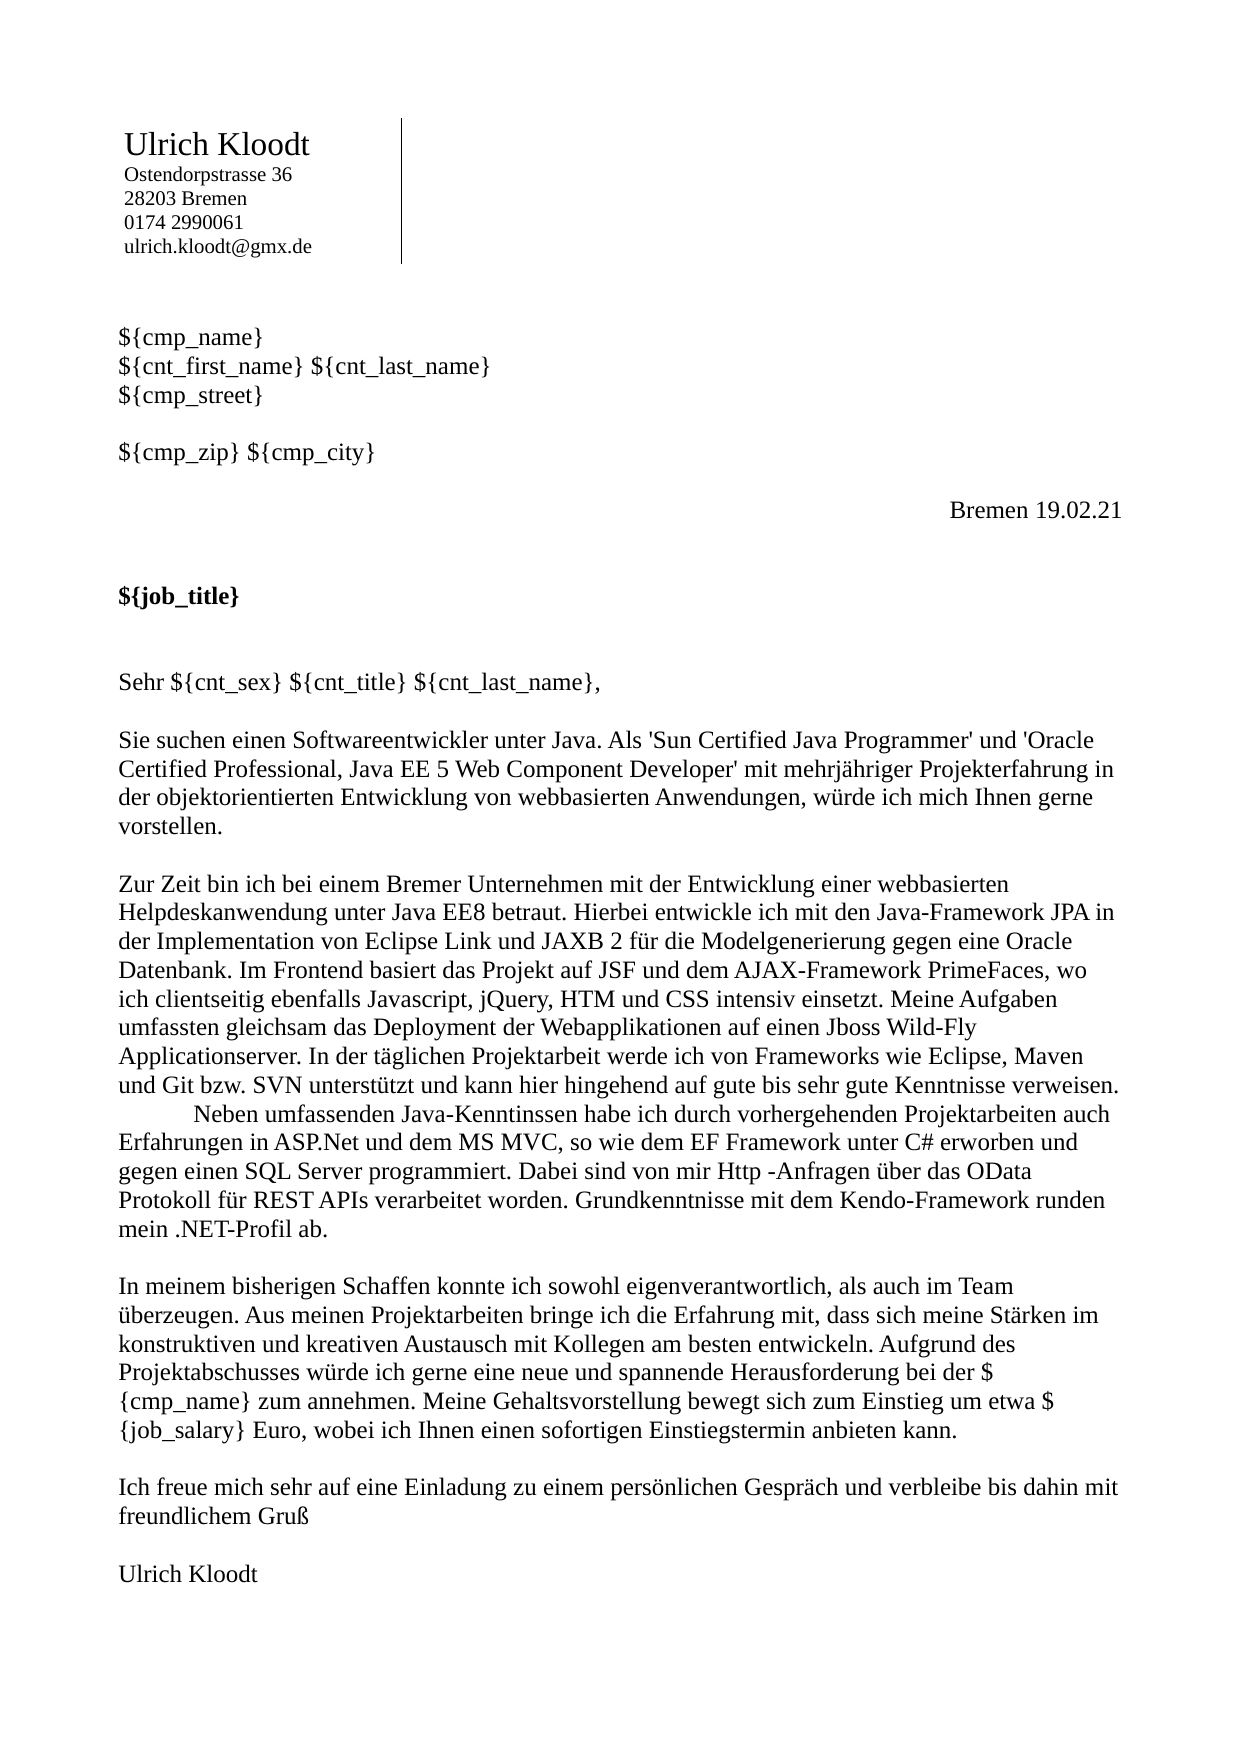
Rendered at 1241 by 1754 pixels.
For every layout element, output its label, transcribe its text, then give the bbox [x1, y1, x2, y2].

text Bremen 19.02.21 [118, 495, 1122, 524]
text ${job_title} [118, 581, 1122, 610]
text ${cmp_zip} ${cmp_city} [118, 437, 1122, 466]
text ${cmp_street} [118, 380, 1122, 409]
text konstruktiven und kreativen Austausch mit Kollegen am besten entwickeln. Aufgrund des Projektabschusses würde ich gerne eine neue und spannende Herausforderung bei der ${cmp_name} zum annehmen. Meine Gehaltsvorstellung bewegt sich zum Einstieg um etwa ${job_salary} Euro, wobei ich Ihnen einen sofortigen Einstiegstermin anbieten kann. [118, 1329, 1122, 1444]
text Zur Zeit bin ich bei einem Bremer Unternehmen mit der Entwicklung einer webbasierten Helpdeskanwendung unter Java EE8 betraut. Hierbei entwickle ich mit den Java-Framework JPA in der Implementation von Eclipse Link und JAXB 2 für die Modelgenerierung gegen eine Oracle Datenbank. Im Frontend basiert das Projekt auf JSF und dem AJAX-Framework PrimeFaces, wo ich clientseitig ebenfalls Javascript, jQuery, HTM und CSS intensiv einsetzt. Meine Aufgaben umfassten gleichsam das Deployment der Webapplikationen auf einen Jboss Wild-Fly Applicationserver. In der täglichen Projektarbeit werde ich von Frameworks wie Eclipse, Maven und Git bzw. SVN unterstützt und kann hier hingehend auf gute bis sehr gute Kenntnisse verweisen. [118, 869, 1122, 1099]
text überzeugen. Aus meinen Projektarbeiten bringe ich die Erfahrung mit, dass sich meine Stärken im [118, 1300, 1122, 1329]
text ${cmp_name} [118, 322, 1122, 351]
text In meinem bisherigen Schaffen konnte ich sowohl eigenverantwortlich, als auch im Team [118, 1271, 1122, 1300]
text freundlichem Gruß [118, 1501, 1122, 1530]
text ${cnt_first_name} ${cnt_last_name} [118, 351, 1122, 380]
text Ich freue mich sehr auf eine Einladung zu einem persönlichen Gespräch und verbleibe bis dahin mit [118, 1472, 1122, 1501]
text Sehr ${cnt_sex} ${cnt_title} ${cnt_last_name}, [118, 667, 1122, 696]
text Neben umfassenden Java-Kenntinssen habe ich durch vorhergehenden Projektarbeiten auch [118, 1099, 1122, 1127]
text Sie suchen einen Softwareentwickler unter Java. Als 'Sun Certified Java Programmer' und 'Oracle Certified Professional, Java EE 5 Web Component Developer' mit mehrjähriger Projekterfahrung in der objektorientierten Entwicklung von webbasierten Anwendungen, würde ich mich Ihnen gerne vorstellen. [118, 725, 1122, 840]
text Erfahrungen in ASP.Net und dem MS MVC, so wie dem EF Framework unter C# erworben und gegen einen SQL Server programmiert. Dabei sind von mir Http -Anfragen über das OData Protokoll für REST APIs verarbeitet worden. Grundkenntnisse mit dem Kendo-Framework runden mein .NET-Profil ab. [118, 1127, 1122, 1242]
text Ulrich Kloodt [118, 1559, 1122, 1587]
